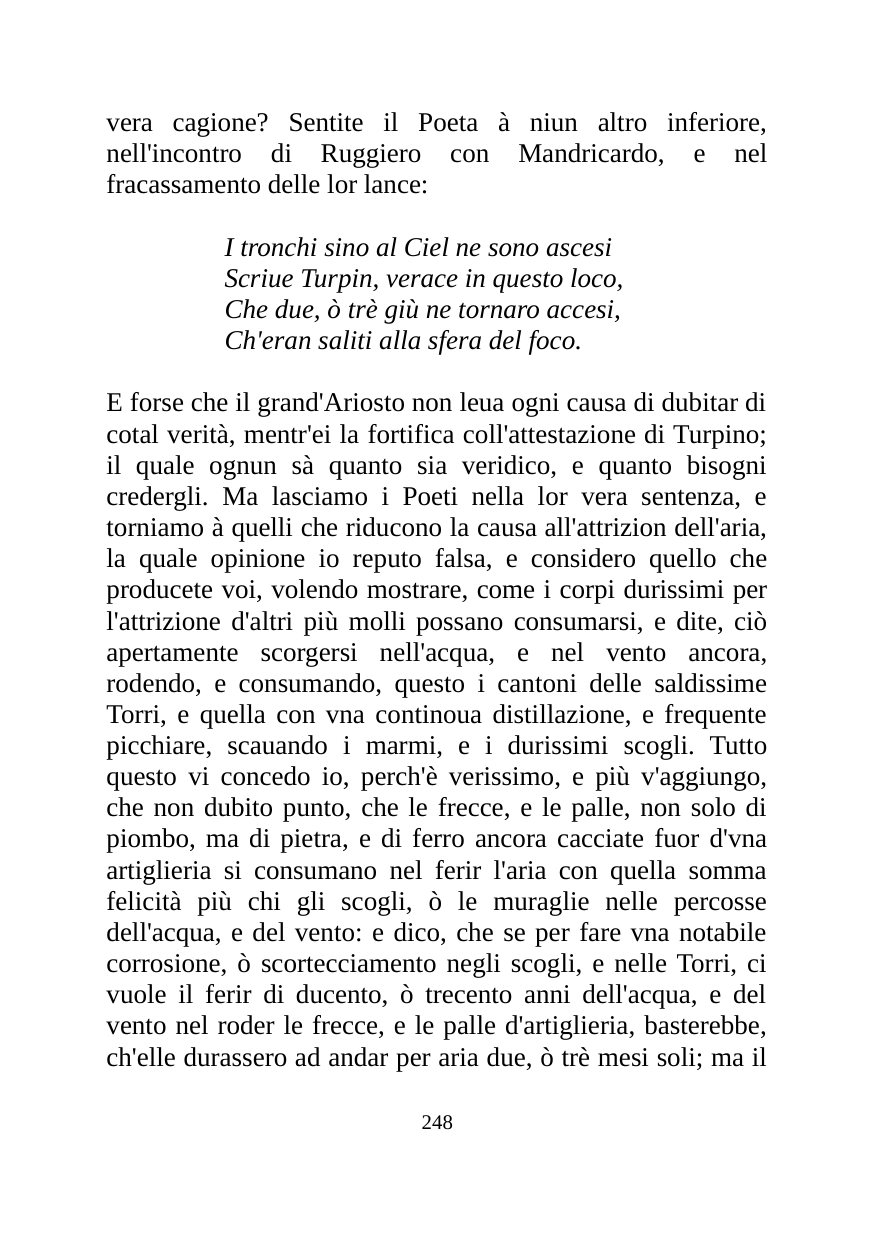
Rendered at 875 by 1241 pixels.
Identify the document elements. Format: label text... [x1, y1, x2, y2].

text Ch'eran saliti alla sfera del foco. [195, 324, 768, 355]
text E forse che il grand'Ariosto non leua ogni causa di dubitar di cotal verità, mentr'ei la fortifica coll'attestazione di Turpino; il quale ognun sà quanto sia veridico, e quanto bisogni credergli. Ma lasciamo i Poeti nella lor vera sentenza, e torniamo à quelli che riducono la causa all'attrizion dell'aria, la quale opinione io reputo falsa, e considero quello che producete voi, volendo mostrare, come i corpi durissimi per l'attrizione d'altri più molli possano consumarsi, e dite, ciò apertamente scorgersi nell'acqua, e nel vento ancora, rodendo, e consumando, questo i cantoni delle saldissime Torri, e quella con vna continoua distillazione, e frequente picchiare, scauando i marmi, e i durissimi scogli. Tutto questo vi concedo io, perch'è verissimo, e più v'aggiungo, che non dubito punto, che le frecce, e le palle, non solo di piombo, ma di pietra, e di ferro ancora cacciate fuor d'vna artiglieria si consumano nel ferir l'aria con quella somma felicità più chi gli scogli, ò le muraglie nelle percosse dell'acqua, e del vento: e dico, che se per fare vna notabile corrosione, ò scortecciamento negli scogli, e nelle Torri, ci vuole il ferir di ducento, ò trecento anni dell'acqua, e del vento nel roder le frecce, e le palle d'artiglieria, basterebbe, ch'elle durassero ad andar per aria due, ò trè mesi soli; ma il [106, 387, 768, 1072]
text I tronchi sino al Ciel ne sono ascesi [195, 231, 768, 262]
text Che due, ò trè giù ne tornaro accesi, [195, 293, 768, 324]
text Scriue Turpin, verace in questo loco, [195, 262, 768, 293]
text vera cagione? Sentite il Poeta à niun altro inferiore, nell'incontro di Ruggiero con Mandricardo, e nel fracassamento delle lor lance: [106, 106, 768, 200]
